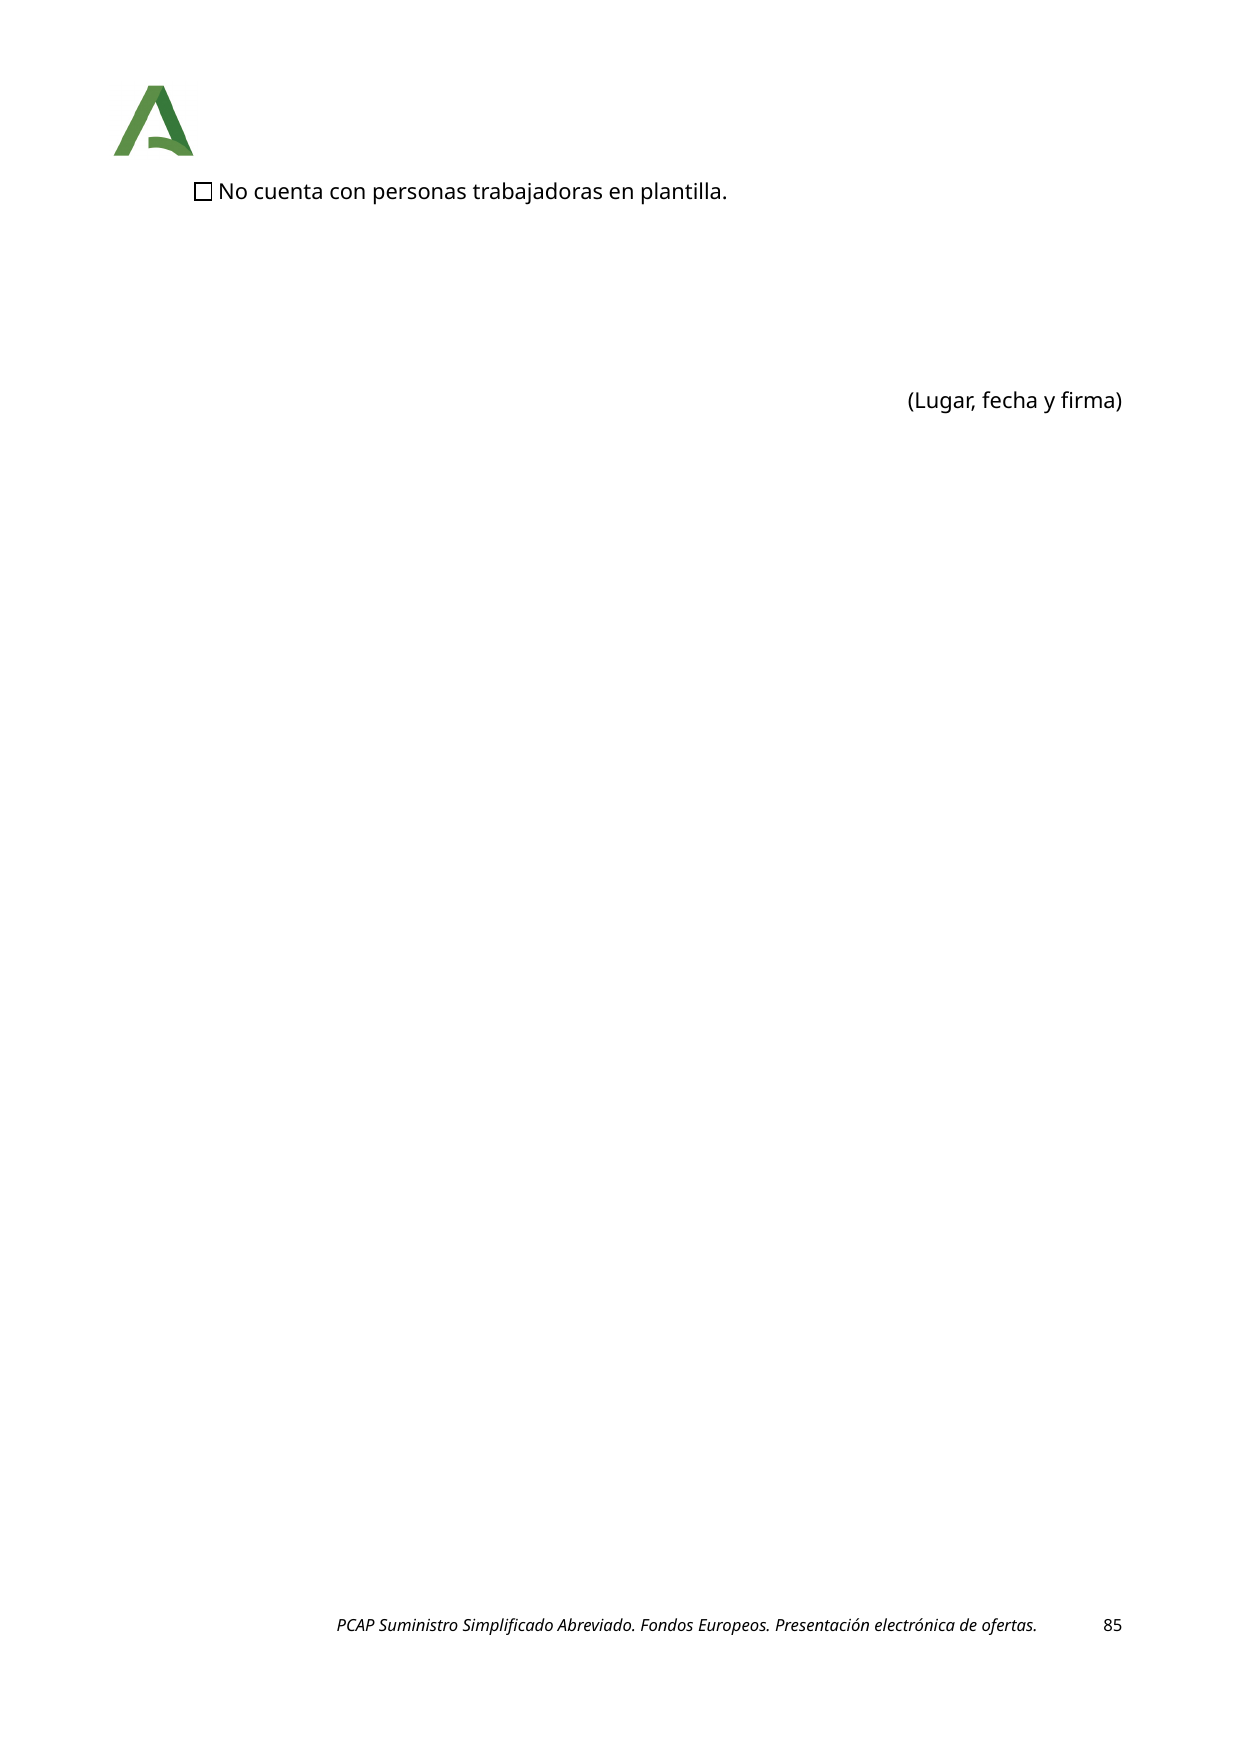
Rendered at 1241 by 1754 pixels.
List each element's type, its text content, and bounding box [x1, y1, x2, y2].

picture [109, 81, 198, 160]
text (Lugar, fecha y firma) [118, 385, 1122, 415]
list No cuenta con personas trabajadoras en plantilla. [156, 176, 1122, 206]
